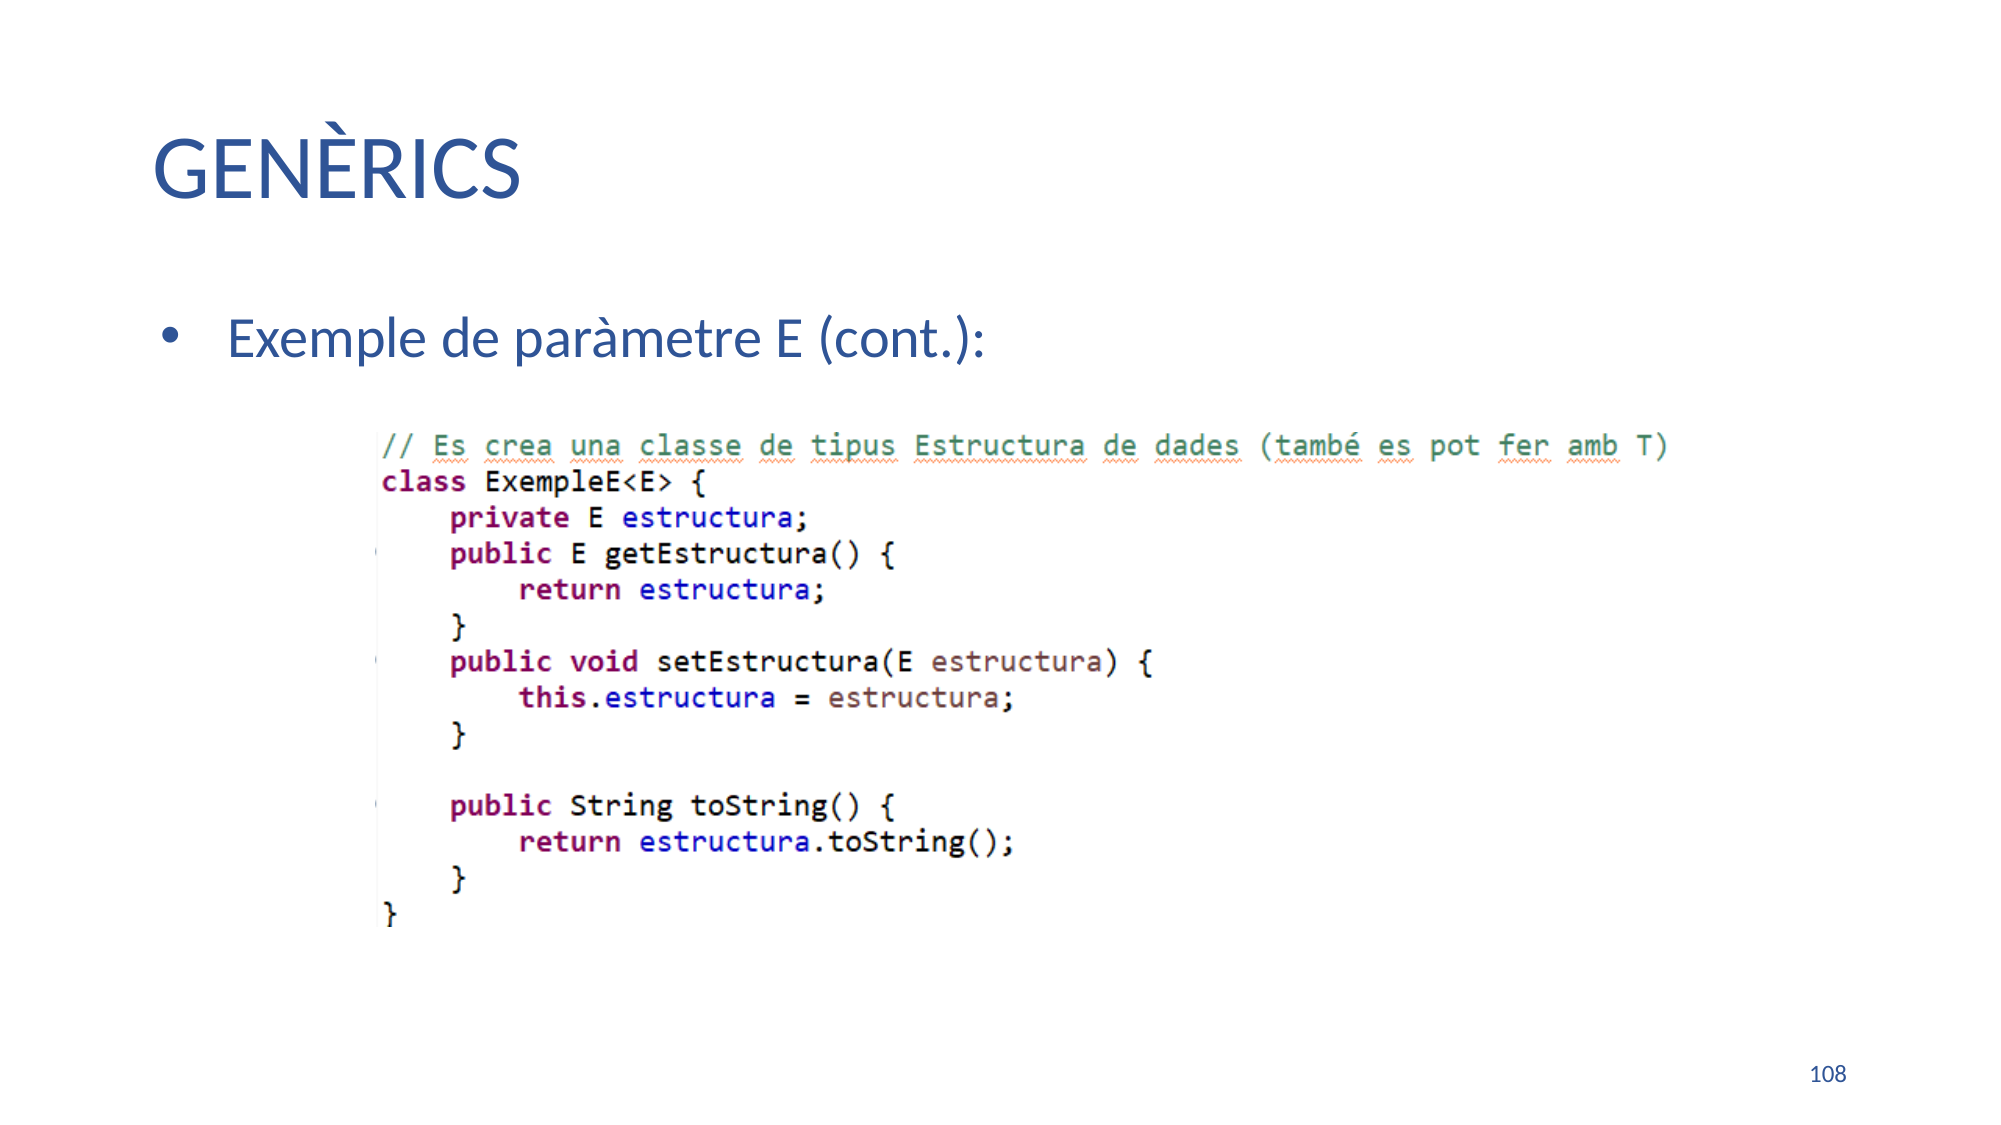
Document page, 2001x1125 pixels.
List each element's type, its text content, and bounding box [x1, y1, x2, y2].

list Exemple de paràmetre E (cont.): [137, 299, 1863, 1014]
slide_number [1412, 1042, 1863, 1103]
title GENÈRICS [137, 59, 1863, 278]
picture [375, 432, 1675, 927]
